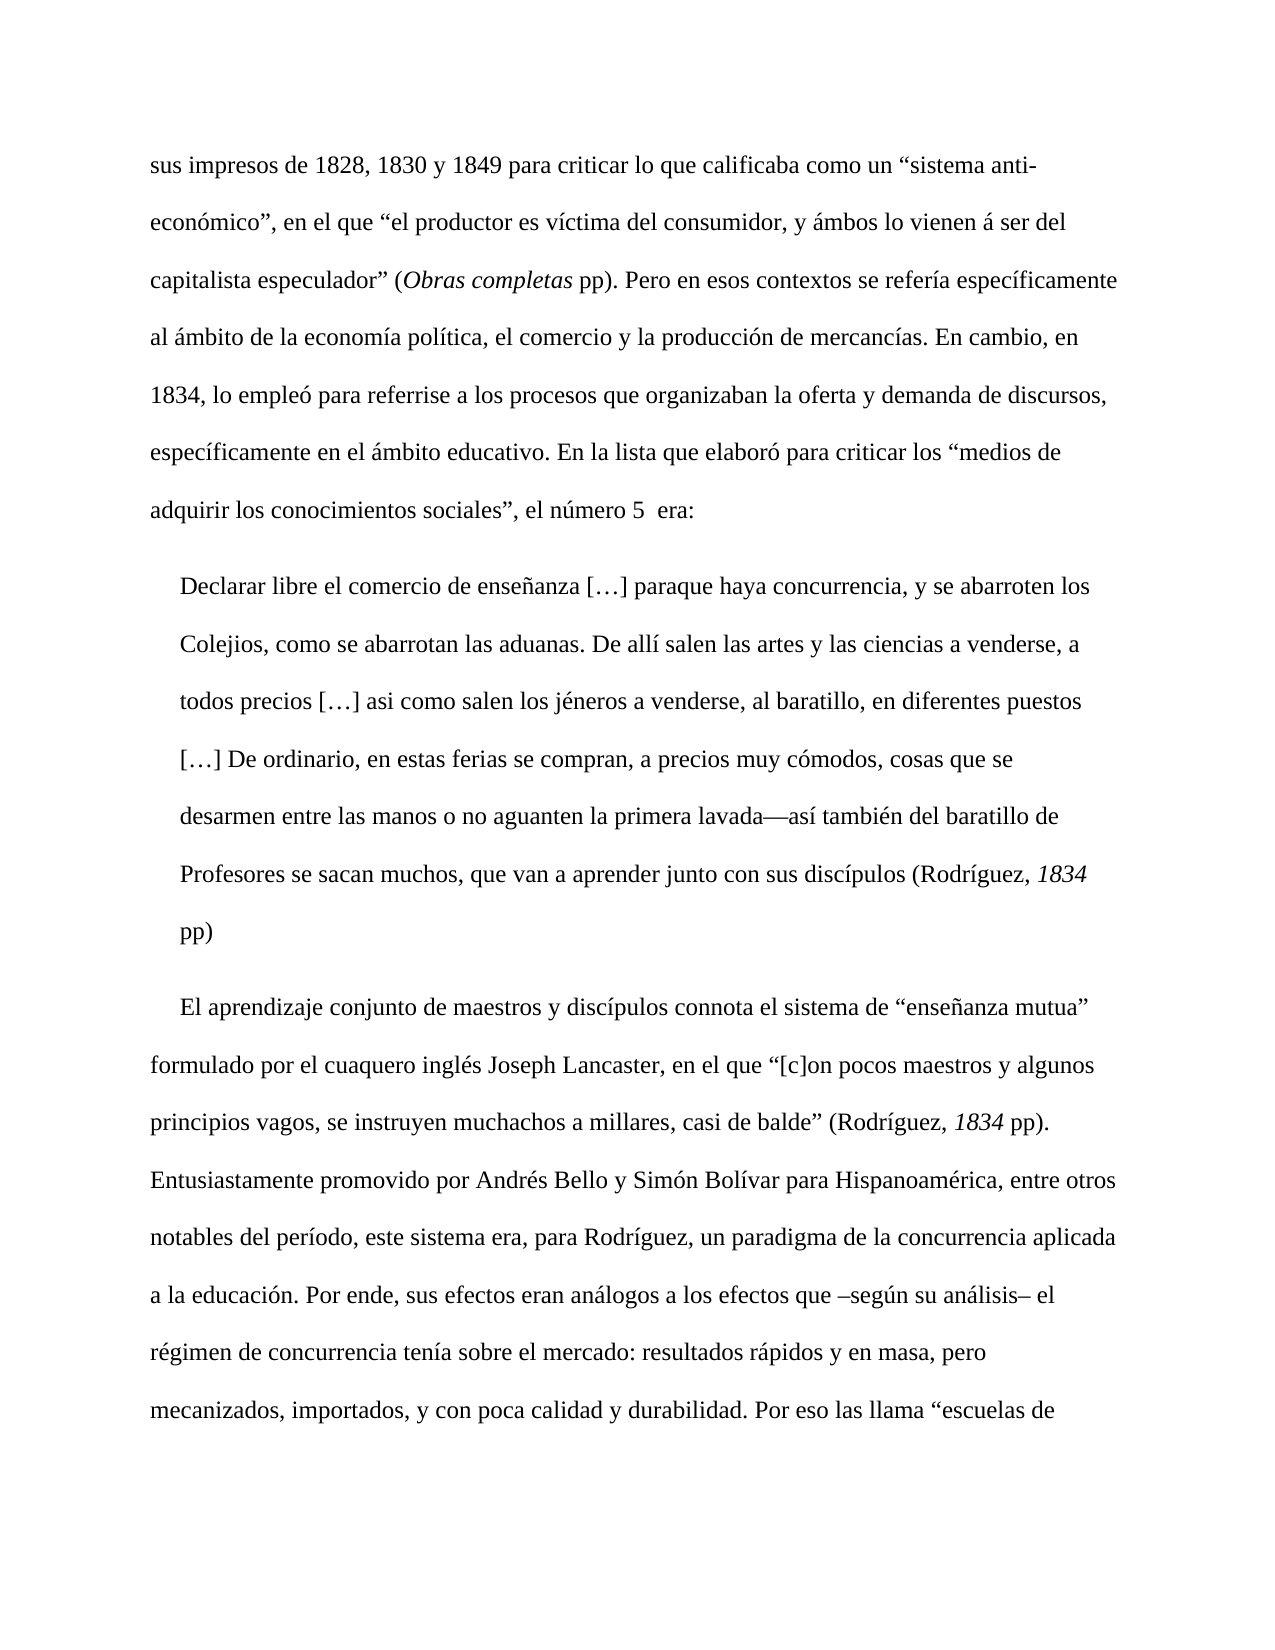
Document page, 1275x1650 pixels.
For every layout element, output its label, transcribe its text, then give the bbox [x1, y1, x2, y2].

text El aprendizaje conjunto de maestros y discípulos connota el sistema de “enseñanza mutua” formulado por el cuaquero inglés Joseph Lancaster, en el que “[c]on pocos maestros y algunos principios vagos, se instruyen muchachos a millares, casi de balde” (Rodríguez, 1834 pp). Entusiastamente promovido por Andrés Bello y Simón Bolívar para Hispanoamérica, entre otros notables del período, este sistema era, para Rodríguez, un paradigma de la concurrencia aplicada a la educación. Por ende, sus efectos eran análogos a los efectos que –según su análisis– el régimen de concurrencia tenía sobre el mercado: resultados rápidos y en masa, pero mecanizados, importados, y con poca calidad y durabilidad. Por eso las llama “escuelas de [150, 992, 1125, 1424]
text Declarar libre el comercio de enseñanza […] paraque haya concurrencia, y se abarroten los Colejios, como se abarrotan las aduanas. De allí salen las artes y las ciencias a venderse, a todos precios […] asi como salen los jéneros a venderse, al baratillo, en diferentes puestos […] De ordinario, en estas ferias se compran, a precios muy cómodos, cosas que se desarmen entre las manos o no aguanten la primera lavada—así también del baratillo de Profesores se sacan muchos, que van a aprender junto con sus discípulos (Rodríguez, 1834 pp) [179, 571, 1096, 945]
text sus impresos de 1828, 1830 y 1849 para criticar lo que calificaba como un “sistema anti-económico”, en el que “el productor es víctima del consumidor, y ámbos lo vienen á ser del capitalista especulador” (Obras completas pp). Pero en esos contextos se refería específicamente al ámbito de la economía política, el comercio y la producción de mercancías. En cambio, en 1834, lo empleó para referrise a los procesos que organizaban la oferta y demanda de discursos, específicamente en el ámbito educativo. En la lista que elaboró para criticar los “medios de adquirir los conocimientos sociales”, el número 5 era: [150, 150, 1125, 524]
